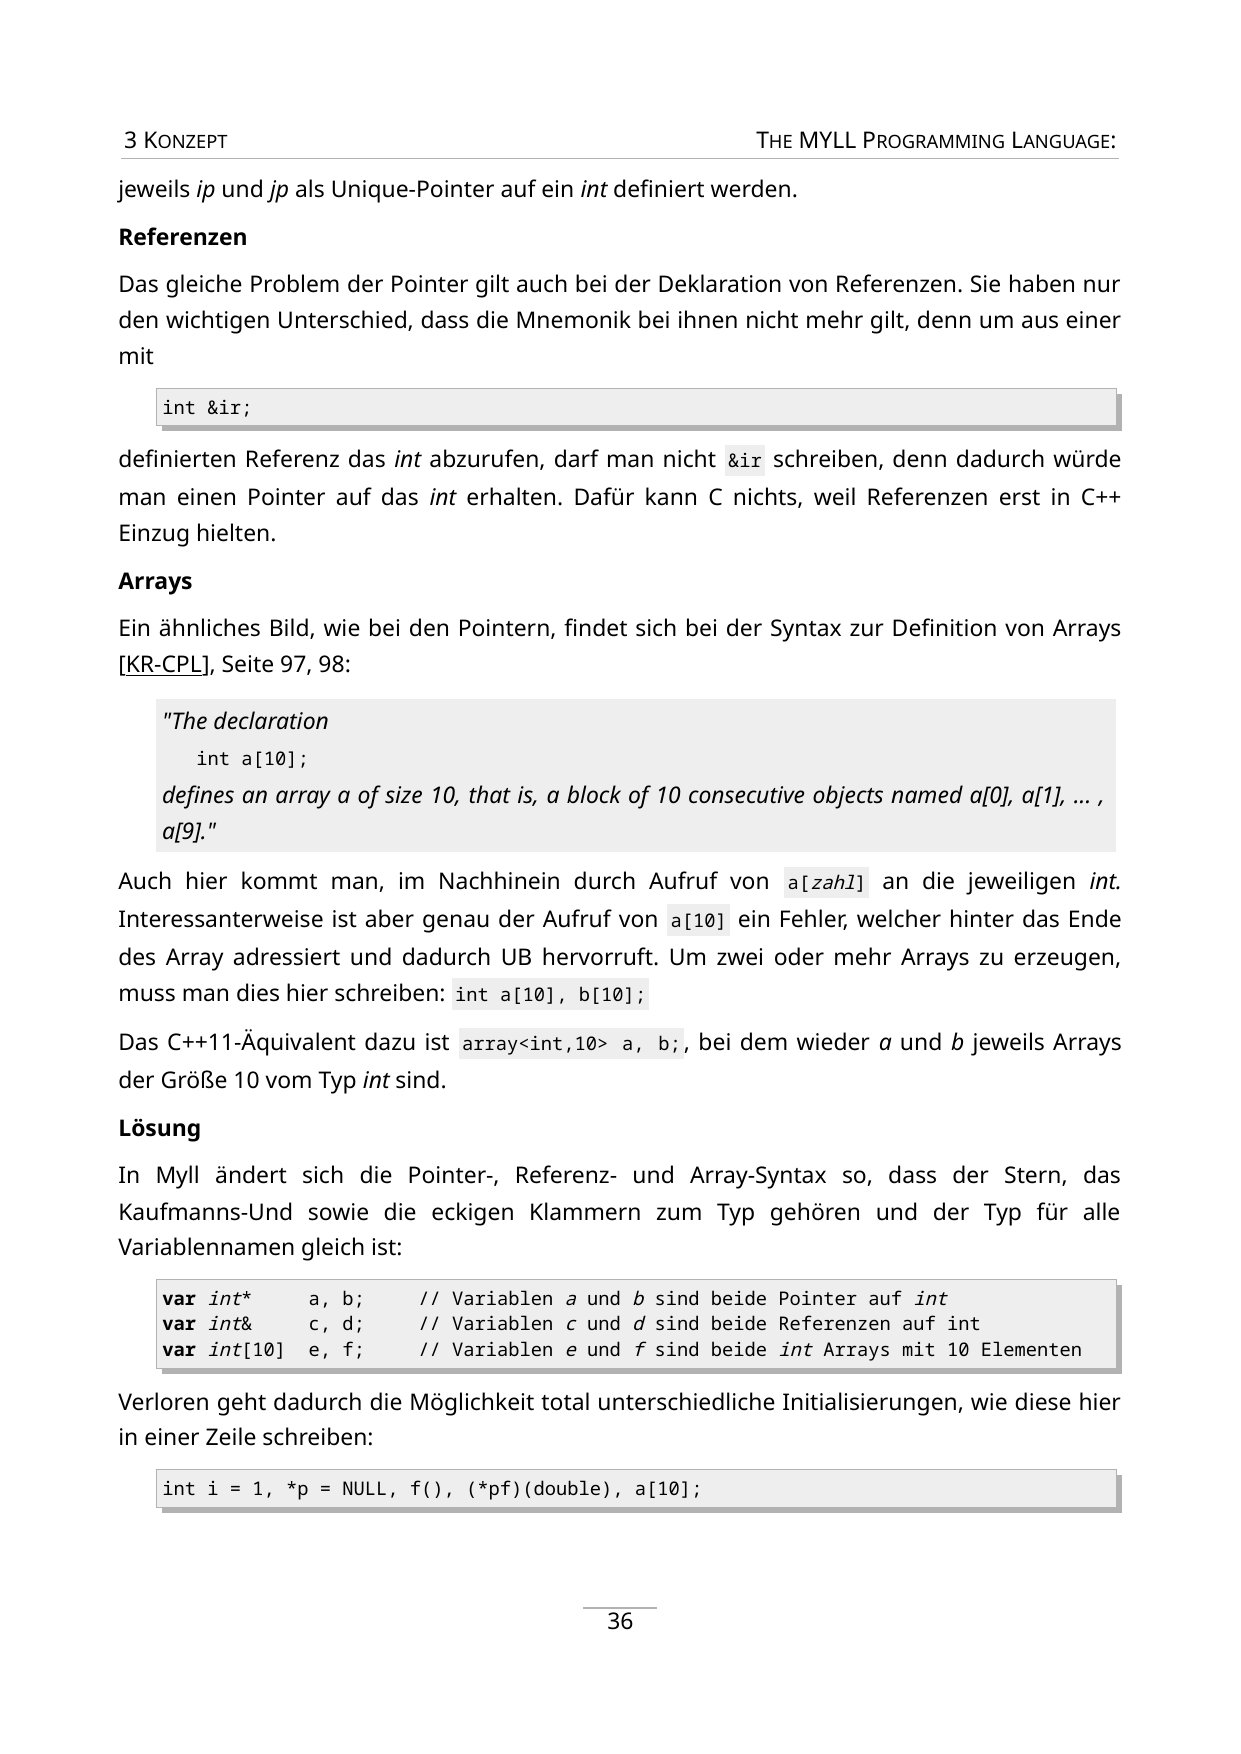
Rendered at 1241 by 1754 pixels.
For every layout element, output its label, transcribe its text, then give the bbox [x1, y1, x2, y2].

text "The declaration [156, 699, 1116, 735]
text Lösung [118, 1112, 1122, 1143]
text int a[10]; [156, 735, 1116, 773]
text defines an array a of size 10, that is, a block of 10 consecutive objects named a[0], a[1], ... , a[9]." [156, 773, 1116, 852]
text definierten Referenz das int abzurufen, darf man nicht &ir schreiben, denn dadurch würde man einen Pointer auf das int erhalten. Dafür kann C nichts, weil Referenzen erst in C++ Einzug hielten. [118, 443, 1122, 548]
text jeweils ip und jp als Unique-Pointer auf ein int definiert werden. [118, 173, 1122, 204]
text Ein ähnliches Bild, wie bei den Pointern, findet sich bei der Syntax zur Definition von Arrays [KR-CPL], Seite 97, 98: [118, 612, 1122, 679]
text Das C++11-Äquivalent dazu ist array<int,10> a, b;, bei dem wieder a und b jeweils Arrays der Größe 10 vom Typ int sind. [118, 1026, 1122, 1095]
text Referenzen [118, 221, 1122, 252]
text Arrays [118, 564, 1122, 596]
text int &ir; [157, 389, 1116, 425]
text Das gleiche Problem der Pointer gilt auch bei der Deklaration von Referenzen. Sie haben nur den wichtigen Unterschied, dass die Mnemonik bei ihnen nicht mehr gilt, denn um aus einer mit [118, 268, 1122, 371]
text int i = 1, *p = NULL, f(), (*pf)(double), a[10]; [157, 1470, 1116, 1507]
text var int* a, b; // Variablen a und b sind beide Pointer auf int var int& c, d; // Variablen c und d sind beide Referenzen auf int var int[10] e, f; // Variablen e und f sind beide int Arrays mit 10 Elementen [157, 1280, 1116, 1368]
text In Myll ändert sich die Pointer-, Referenz- und Array-Syntax so, dass der Stern, das Kaufmanns-Und sowie die eckigen Klammern zum Typ gehören und der Typ für alle Variablennamen gleich ist: [118, 1159, 1122, 1263]
text Verloren geht dadurch die Möglichkeit total unterschiedliche Initialisierungen, wie diese hier in einer Zeile schreiben: [118, 1385, 1122, 1453]
text Auch hier kommt man, im Nachhinein durch Aufruf von a[zahl] an die jeweiligen int. Interessanterweise ist aber genau der Aufruf von a[10] ein Fehler, welcher hinter das Ende des Array adressiert und dadurch UB hervorruft. Um zwei oder mehr Arrays zu erzeugen, muss man dies hier schreiben: int a[10], b[10]; [118, 865, 1122, 1010]
